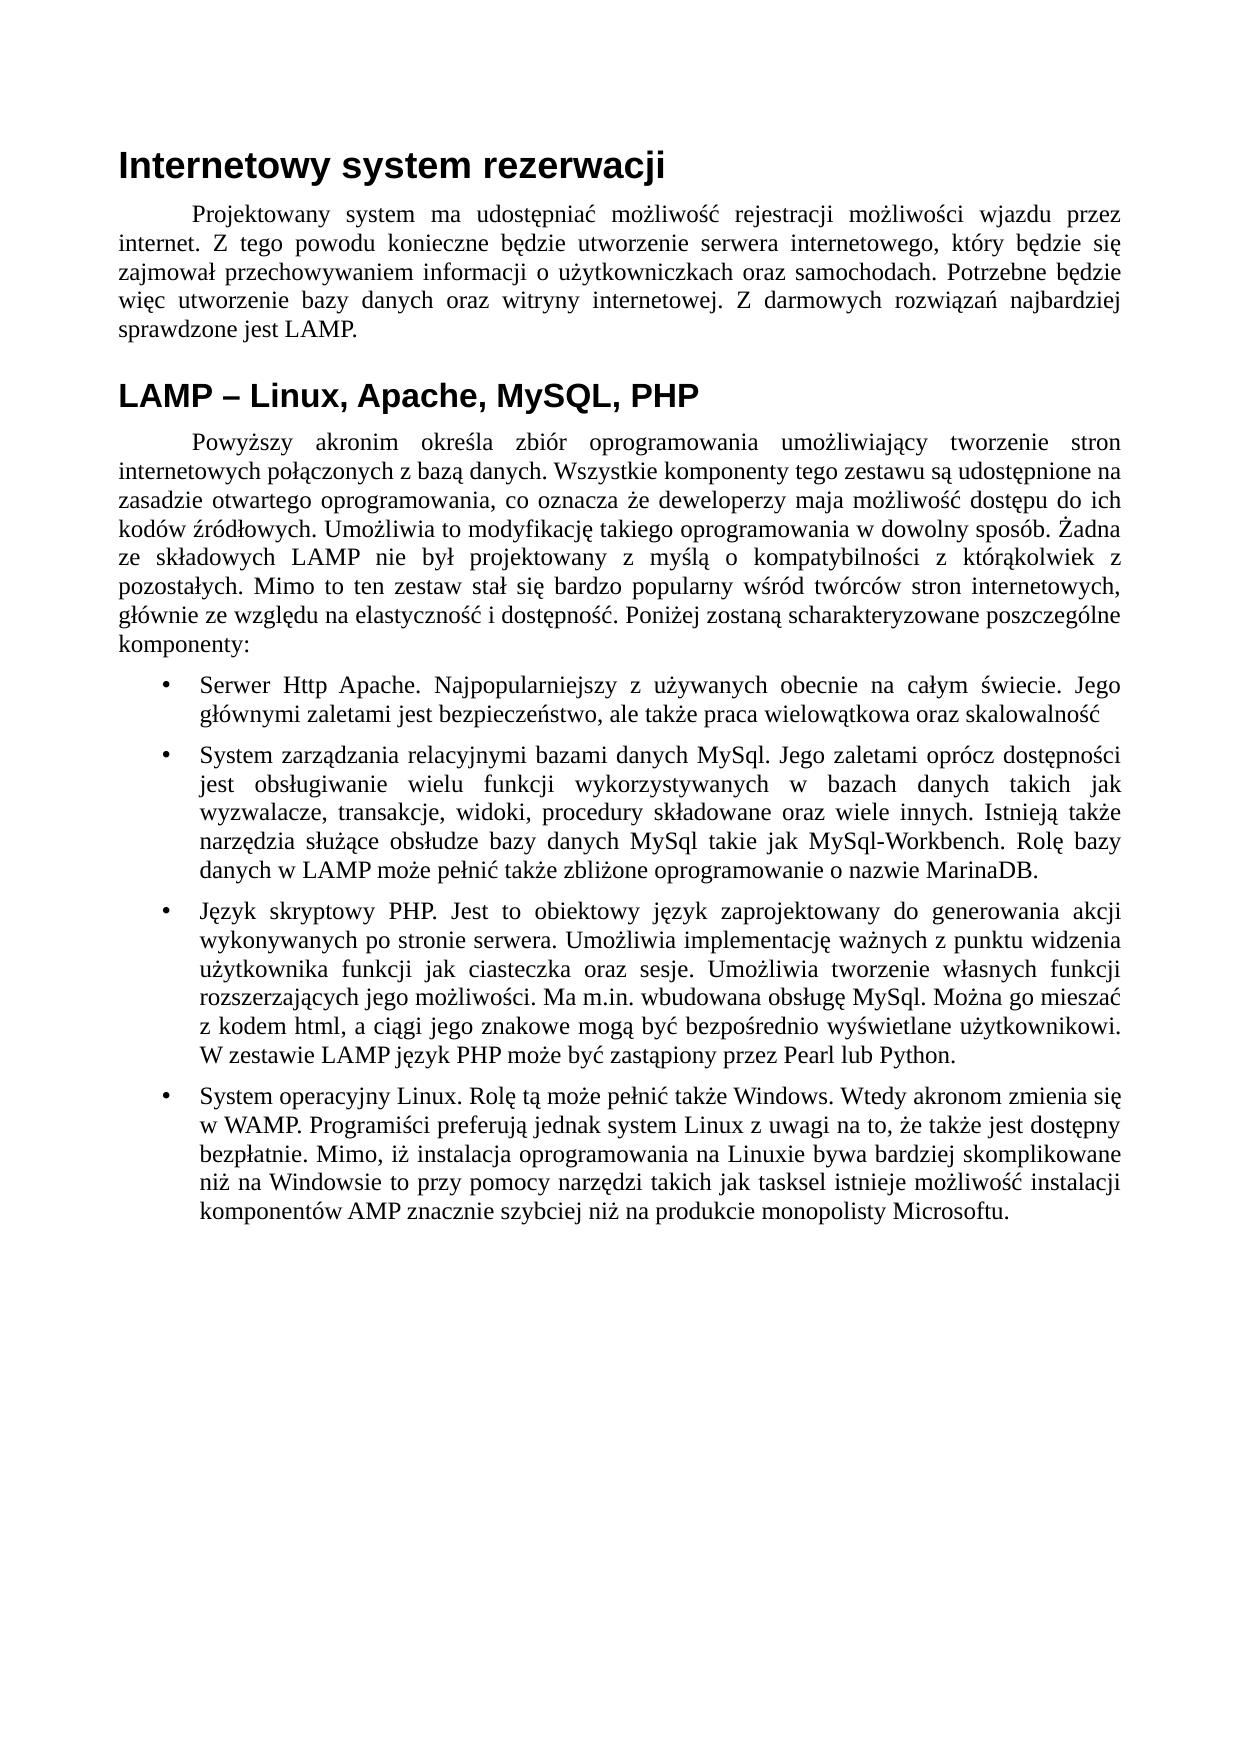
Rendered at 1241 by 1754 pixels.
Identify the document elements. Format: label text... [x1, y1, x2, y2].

subtitle Internetowy system rezerwacji [118, 143, 1122, 187]
list System operacyjny Linux. Rolę tą może pełnić także Windows. Wtedy akronom zmienia się w WAMP. Programiści preferują jednak system Linux z uwagi na to, że także jest dostępny bezpłatnie. Mimo, iż instalacja oprogramowania na Linuxie bywa bardziej skomplikowane niż na Windowsie to przy pomocy narzędzi takich jak tasksel istnieje możliwość instalacji komponentów AMP znacznie szybciej niż na produkcie monopolisty Microsoftu. [162, 1081, 1122, 1225]
list Język skryptowy PHP. Jest to obiektowy język zaprojektowany do generowania akcji wykonywanych po stronie serwera. Umożliwia implementację ważnych z punktu widzenia użytkownika funkcji jak ciasteczka oraz sesje. Umożliwia tworzenie własnych funkcji rozszerzających jego możliwości. Ma m.in. wbudowana obsługę MySql. Można go mieszać z kodem html, a ciągi jego znakowe mogą być bezpośrednio wyświetlane użytkownikowi. W zestawie LAMP język PHP może być zastąpiony przez Pearl lub Python. [162, 896, 1122, 1069]
list System zarządzania relacyjnymi bazami danych MySql. Jego zaletami oprócz dostępności jest obsługiwanie wielu funkcji wykorzystywanych w bazach danych takich jak wyzwalacze, transakcje, widoki, procedury składowane oraz wiele innych. Istnieją także narzędzia służące obsłudze bazy danych MySql takie jak MySql-Workbench. Rolę bazy danych w LAMP może pełnić także zbliżone oprogramowanie o nazwie MarinaDB. [162, 740, 1122, 884]
text Projektowany system ma udostępniać możliwość rejestracji możliwości wjazdu przez internet. Z tego powodu konieczne będzie utworzenie serwera internetowego, który będzie się zajmował przechowywaniem informacji o użytkowniczkach oraz samochodach. Potrzebne będzie więc utworzenie bazy danych oraz witryny internetowej. Z darmowych rozwiązań najbardziej sprawdzone jest LAMP. [118, 199, 1122, 343]
text Powyższy akronim określa zbiór oprogramowania umożliwiający tworzenie stron internetowych połączonych z bazą danych. Wszystkie komponenty tego zestawu są udostępnione na zasadzie otwartego oprogramowania, co oznacza że deweloperzy maja możliwość dostępu do ich kodów źródłowych. Umożliwia to modyfikację takiego oprogramowania w dowolny sposób. Żadna ze składowych LAMP nie był projektowany z myślą o kompatybilności z którąkolwiek z pozostałych. Mimo to ten zestaw stał się bardzo popularny wśród twórców stron internetowych, głównie ze względu na elastyczność i dostępność. Poniżej zostaną scharakteryzowane poszczególne komponenty: [118, 427, 1122, 657]
subtitle LAMP – Linux, Apache, MySQL, PHP [118, 376, 1122, 415]
list Serwer Http Apache. Najpopularniejszy z używanych obecnie na całym świecie. Jego głównymi zaletami jest bezpieczeństwo, ale także praca wielowątkowa oraz skalowalność [162, 670, 1122, 727]
